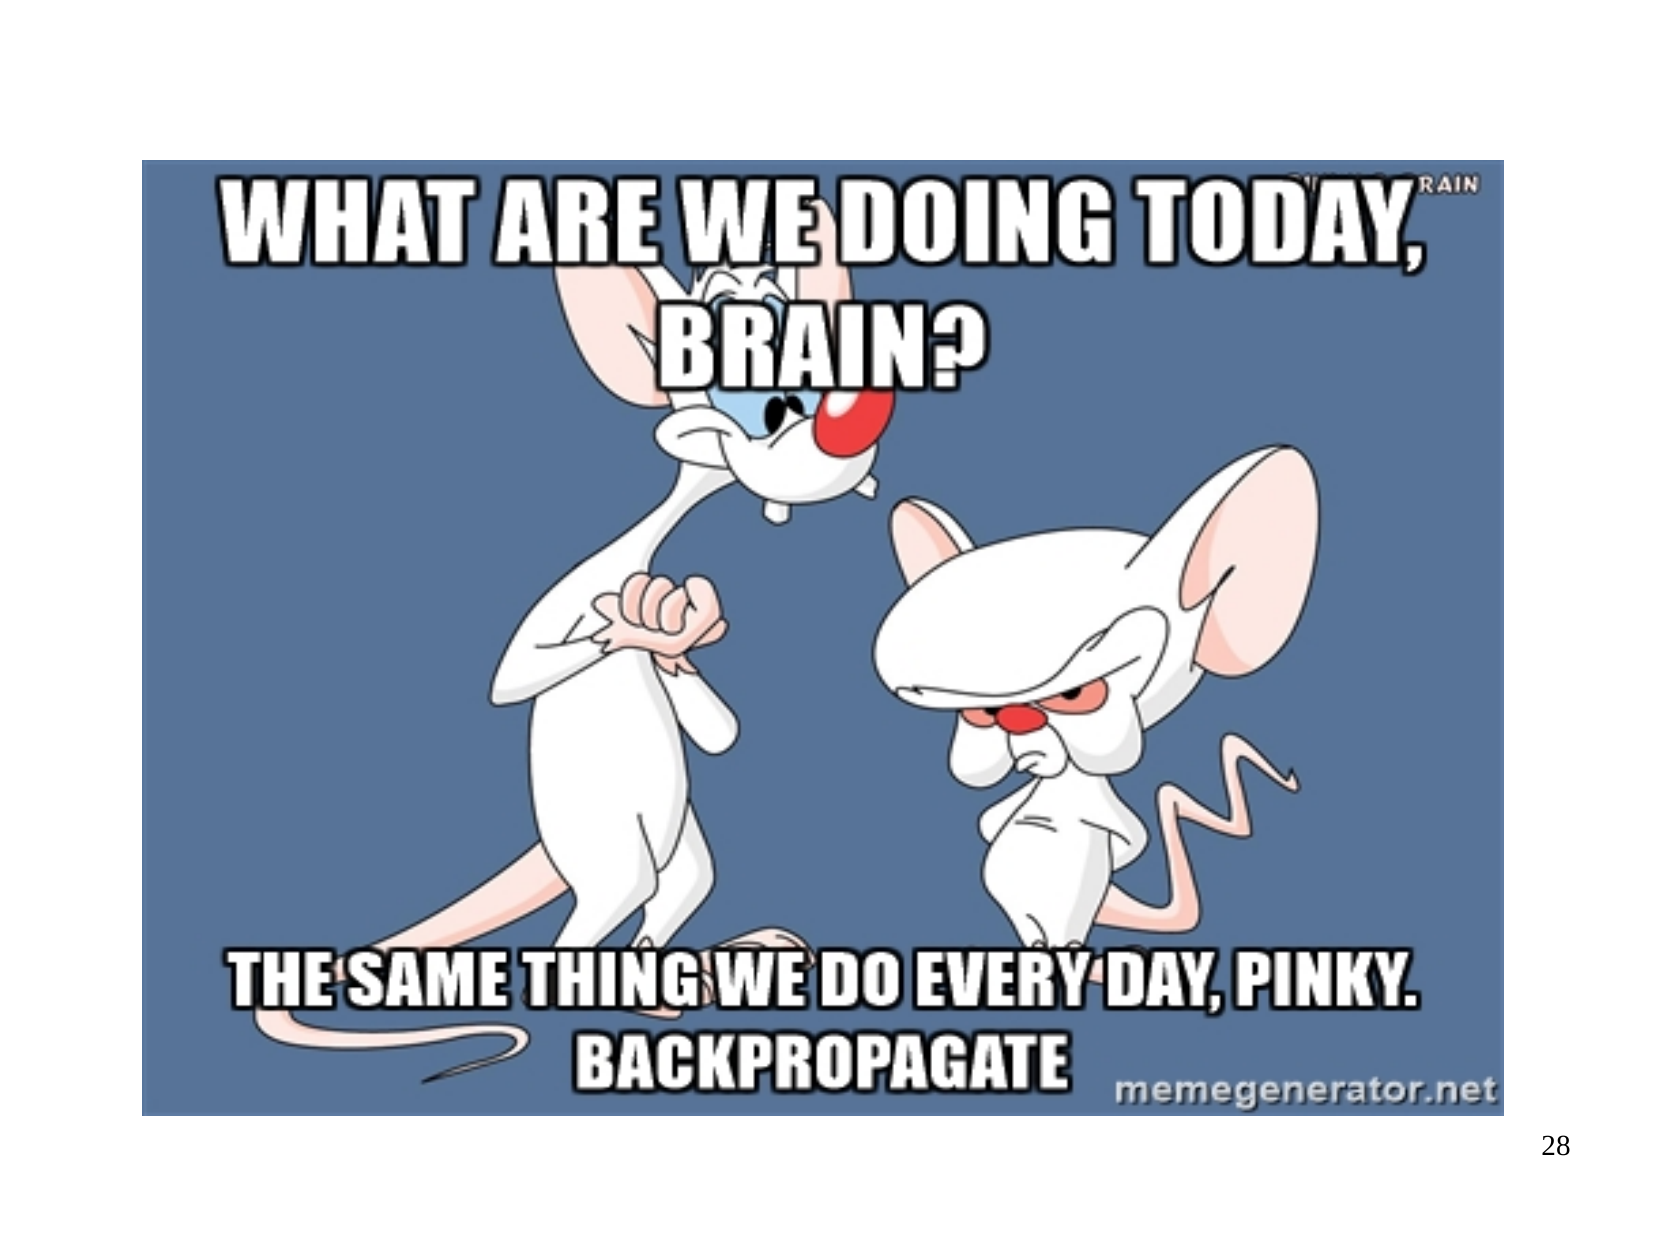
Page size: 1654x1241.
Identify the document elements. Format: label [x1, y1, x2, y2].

picture [142, 160, 1504, 1116]
